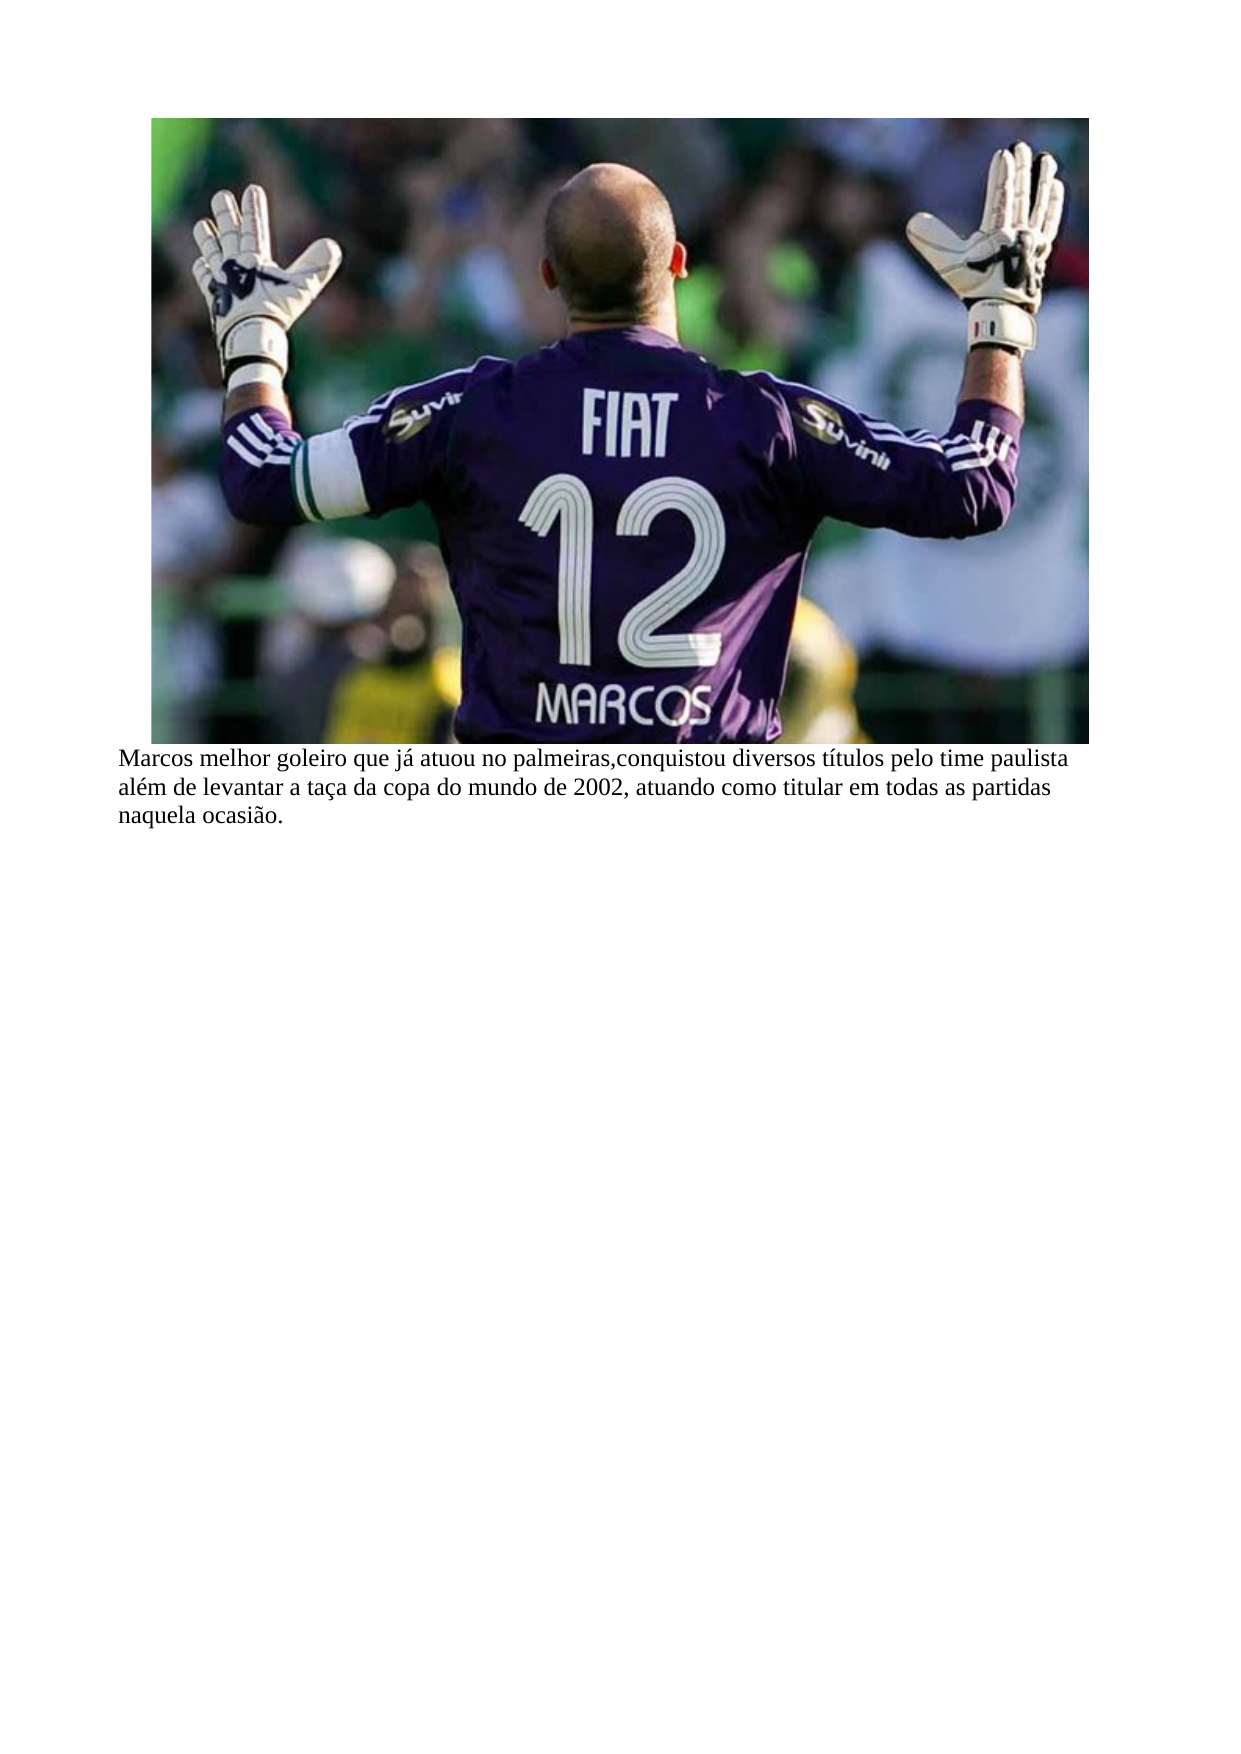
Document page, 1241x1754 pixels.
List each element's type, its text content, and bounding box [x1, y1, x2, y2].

picture [151, 118, 1089, 744]
text Marcos melhor goleiro que já atuou no palmeiras,conquistou diversos títulos pelo time paulista [118, 118, 1122, 772]
text além de levantar a taça da copa do mundo de 2002, atuando como titular em todas as partidas naquela ocasião. [118, 772, 1122, 829]
